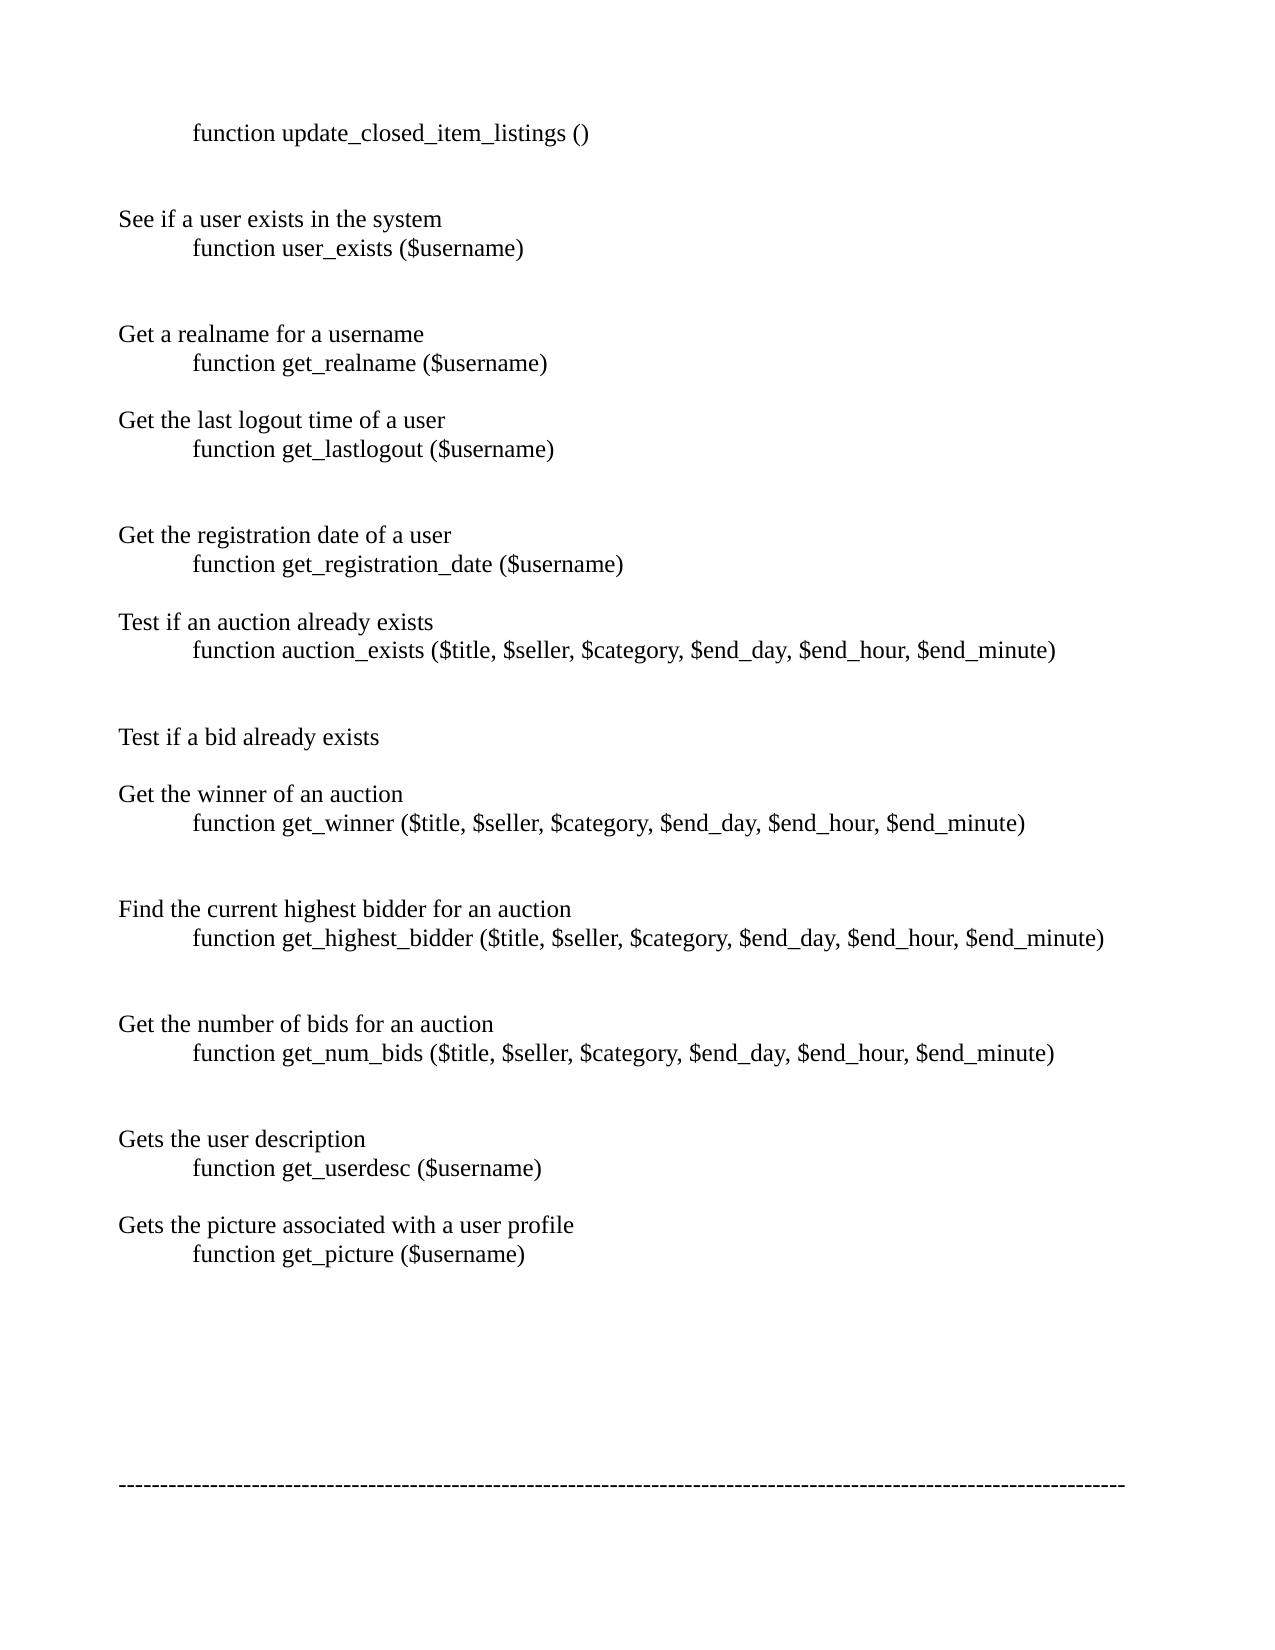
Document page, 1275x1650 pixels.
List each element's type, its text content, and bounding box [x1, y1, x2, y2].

text Get the registration date of a user [118, 521, 1157, 549]
text function get_winner ($title, $seller, $category, $end_day, $end_hour, $end_minute) [118, 808, 1157, 837]
text Get a realname for a username [118, 319, 1157, 348]
text See if a user exists in the system [118, 204, 1157, 233]
text Test if a bid already exists [118, 722, 1157, 751]
text Find the current highest bidder for an auction [118, 894, 1157, 923]
text Test if an auction already exists [118, 607, 1157, 636]
text Get the last logout time of a user [118, 406, 1157, 434]
text function get_picture ($username) [118, 1239, 1157, 1268]
text function auction_exists ($title, $seller, $category, $end_day, $end_hour, $end_minute) [118, 636, 1157, 664]
text Get the number of bids for an auction [118, 1009, 1157, 1038]
text Get the winner of an auction [118, 779, 1157, 808]
text Gets the user description [118, 1124, 1157, 1153]
text function user_exists ($username) [118, 233, 1157, 262]
text function update_closed_item_listings () [118, 118, 1157, 147]
text function get_lastlogout ($username) [118, 434, 1157, 463]
text function get_userdesc ($username) [118, 1153, 1157, 1182]
text Gets the picture associated with a user profile [118, 1211, 1157, 1239]
text function get_realname ($username) [118, 348, 1157, 377]
text ------------------------------------------------------------------------------------------------------------------------- [118, 1469, 1157, 1498]
text function get_num_bids ($title, $seller, $category, $end_day, $end_hour, $end_minute) [118, 1038, 1157, 1067]
text function get_highest_bidder ($title, $seller, $category, $end_day, $end_hour, $end_minute) [118, 923, 1157, 952]
text function get_registration_date ($username) [118, 549, 1157, 578]
